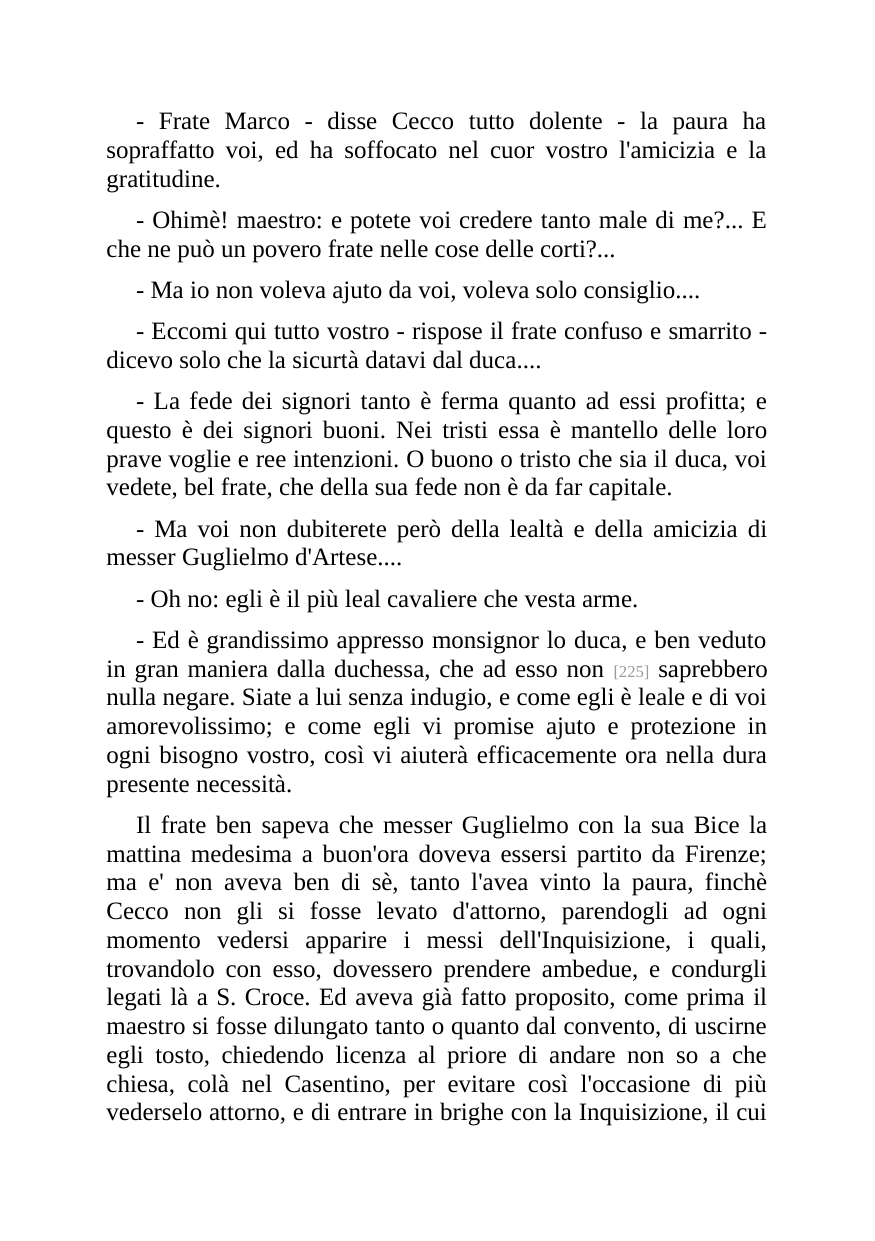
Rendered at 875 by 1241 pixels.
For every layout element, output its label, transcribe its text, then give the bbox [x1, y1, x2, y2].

text - Eccomi qui tutto vostro - rispose il frate confuso e smarrito - dicevo solo che la sicurtà datavi dal duca.... [106, 316, 768, 374]
text - Ed è grandissimo appresso monsignor lo duca, e ben veduto in gran maniera dalla duchessa, che ad esso non [225] saprebbero nulla negare. Siate a lui senza indugio, e come egli è leale e di voi amorevolissimo; e come egli vi promise ajuto e protezione in ogni bisogno vostro, così vi aiuterà efficacemente ora nella dura presente necessità. [106, 625, 768, 797]
text - Ma voi non dubiterete però della lealtà e della amicizia di messer Guglielmo d'Artese.... [106, 514, 768, 571]
text - Frate Marco - disse Cecco tutto dolente - la paura ha sopraffatto voi, ed ha soffocato nel cuor vostro l'amicizia e la gratitudine. [106, 106, 768, 192]
text - La fede dei signori tanto è ferma quanto ad essi profitta; e questo è dei signori buoni. Nei tristi essa è mantello delle loro prave voglie e ree intenzioni. O buono o tristo che sia il duca, voi vedete, bel frate, che della sua fede non è da far capitale. [106, 386, 768, 501]
text - Ma io non voleva ajuto da voi, voleva solo consiglio.... [106, 275, 768, 304]
text - Ohimè! maestro: e potete voi credere tanto male di me?... E che ne può un povero frate nelle cose delle corti?... [106, 205, 768, 262]
text Il frate ben sapeva che messer Guglielmo con la sua Bice la mattina medesima a buon'ora doveva essersi partito da Firenze; ma e' non aveva ben di sè, tanto l'avea vinto la paura, finchè Cecco non gli si fosse levato d'attorno, parendogli ad ogni momento vedersi apparire i messi dell'Inquisizione, i quali, trovandolo con esso, dovessero prendere ambedue, e condurgli legati là a S. Croce. Ed aveva già fatto proposito, come prima il maestro si fosse dilungato tanto o quanto dal convento, di uscirne egli tosto, chiedendo licenza al priore di andare non so a che chiesa, colà nel Casentino, per evitare così l'occasione di più vederselo attorno, e di entrare in brighe con la Inquisizione, il cui [106, 810, 768, 1126]
text - Oh no: egli è il più leal cavaliere che vesta arme. [106, 584, 768, 612]
